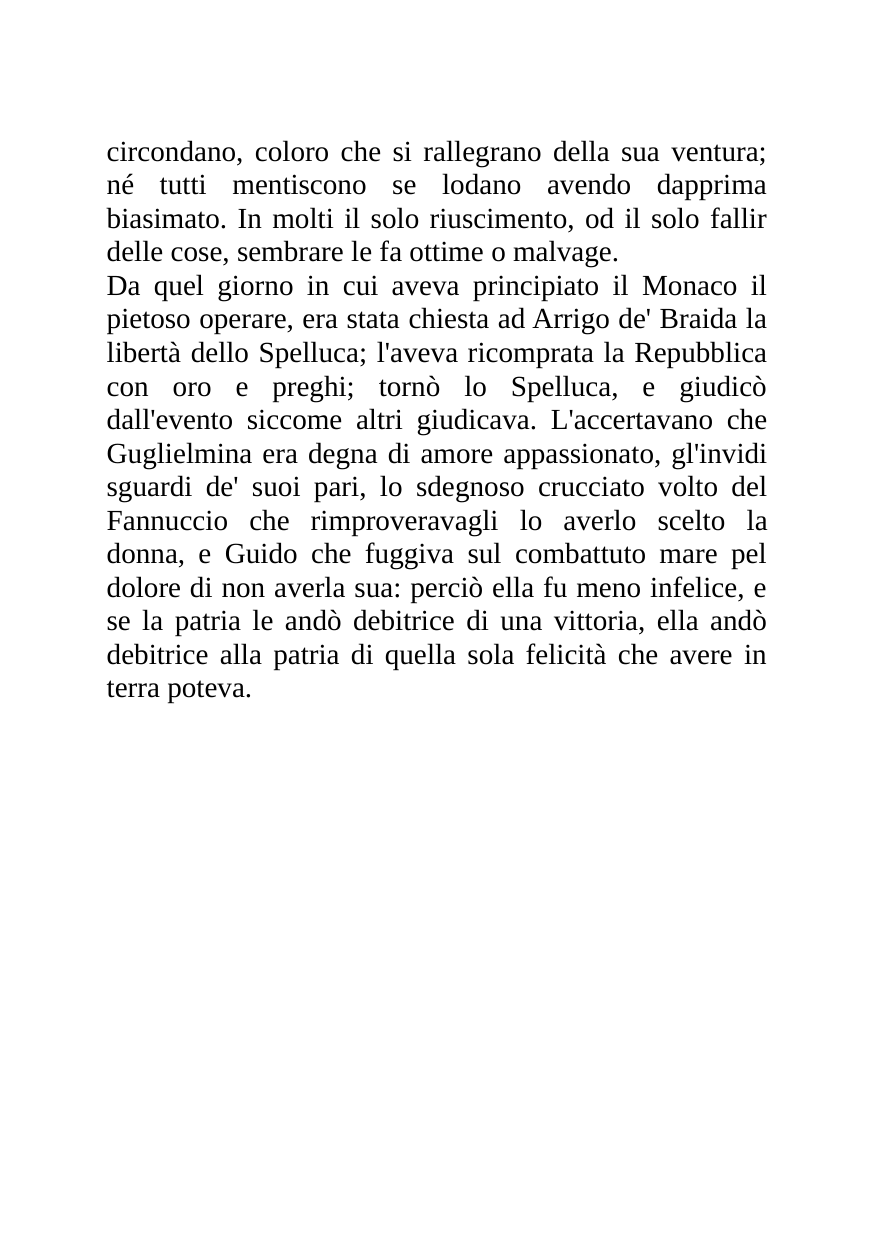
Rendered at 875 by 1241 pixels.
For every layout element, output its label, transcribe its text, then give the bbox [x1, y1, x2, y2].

text circondano, coloro che si rallegrano della sua ventura; né tutti mentiscono se lodano avendo dapprima biasimato. In molti il solo riuscimento, od il solo fallir delle cose, sembrare le fa ottime o malvage. [106, 134, 768, 268]
text Da quel giorno in cui aveva principiato il Monaco il pietoso operare, era stata chiesta ad Arrigo de' Braida la libertà dello Spelluca; l'aveva ricomprata la Repubblica con oro e preghi; tornò lo Spelluca, e giudicò dall'evento siccome altri giudicava. L'accertavano che Guglielmina era degna di amore appassionato, gl'invidi sguardi de' suoi pari, lo sdegnoso crucciato volto del Fannuccio che rimproveravagli lo averlo scelto la donna, e Guido che fuggiva sul combattuto mare pel dolore di non averla sua: perciò ella fu meno infelice, e se la patria le andò debitrice di una vittoria, ella andò debitrice alla patria di quella sola felicità che avere in terra poteva. [106, 268, 768, 704]
